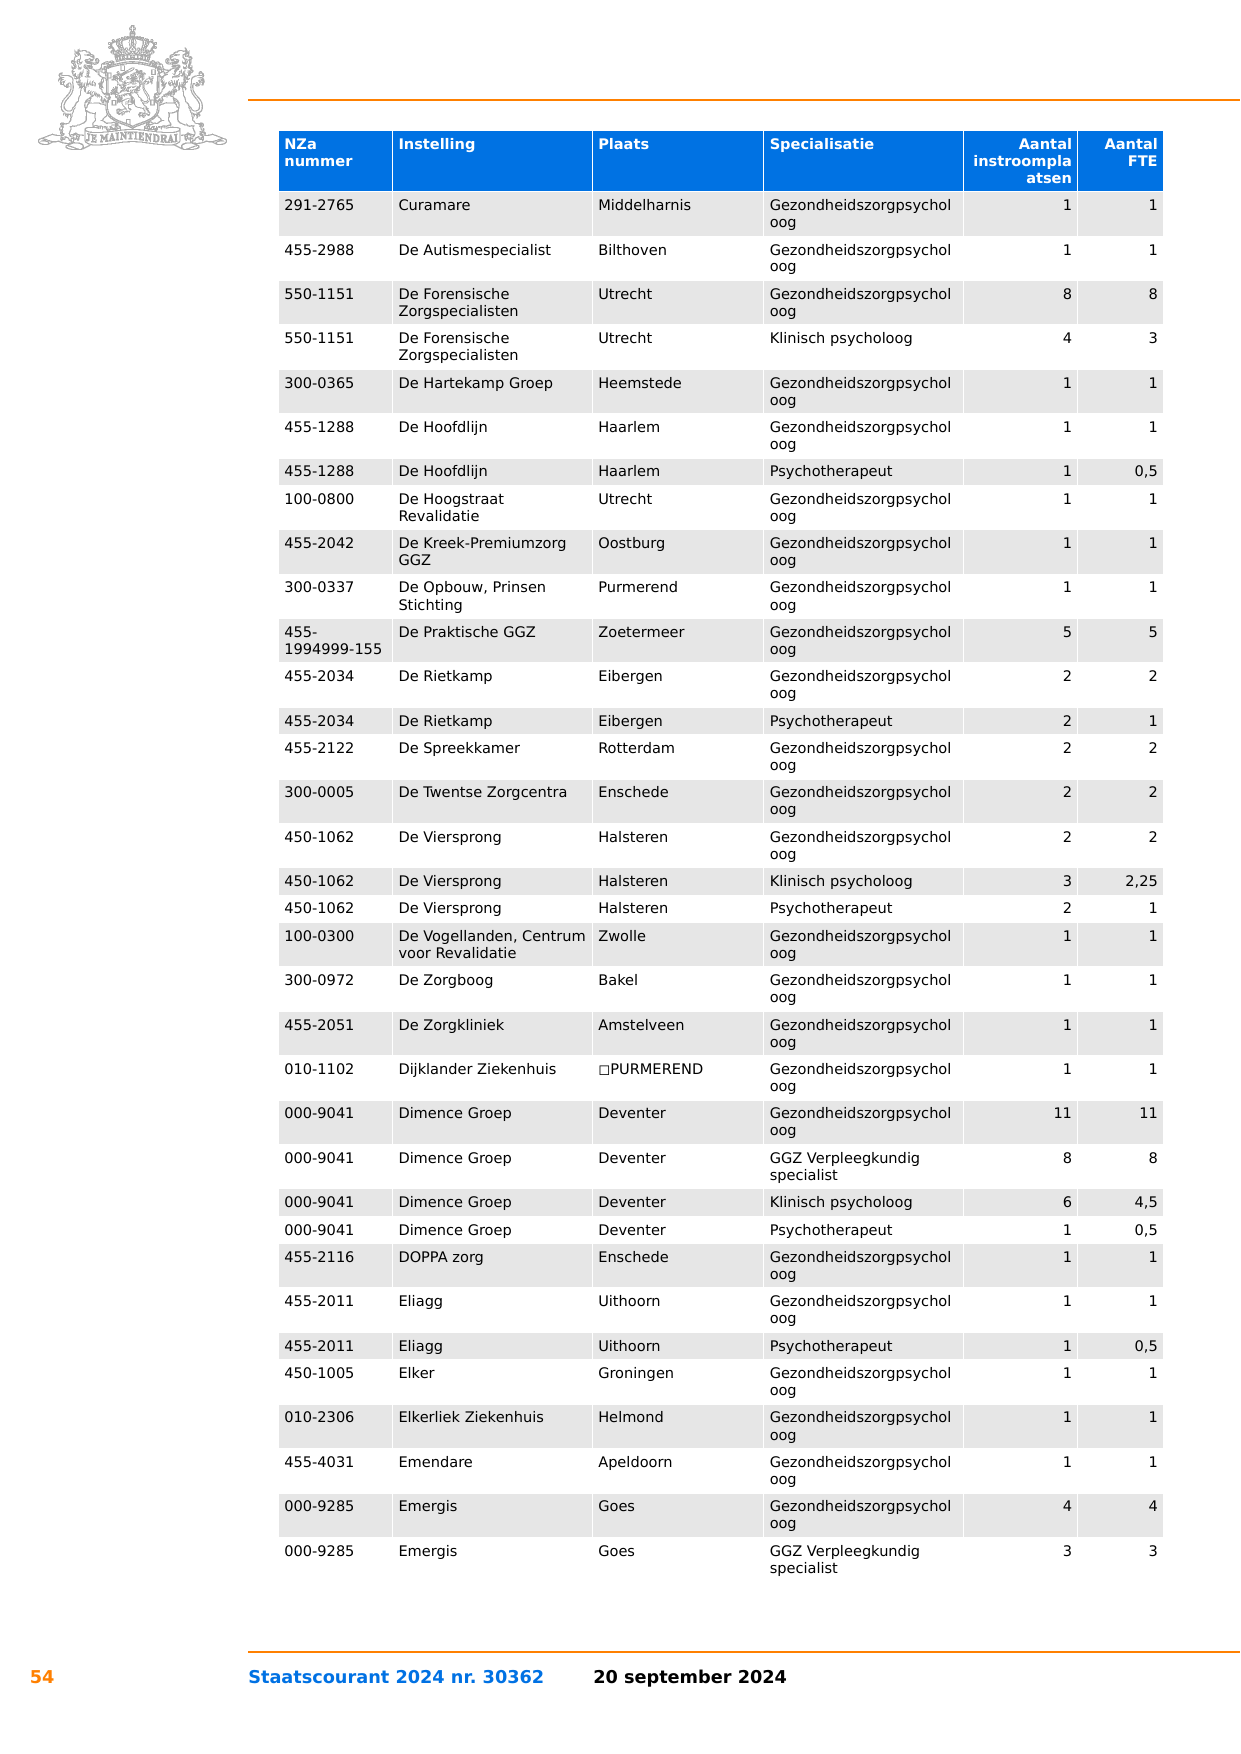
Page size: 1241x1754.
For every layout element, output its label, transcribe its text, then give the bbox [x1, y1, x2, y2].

table_cell 1 [964, 575, 1077, 618]
table_cell 2 [1078, 824, 1163, 867]
table_cell Deventer [593, 1217, 763, 1243]
table_cell Enschede [593, 780, 763, 823]
table_cell De Praktische GGZ [393, 619, 592, 662]
table_cell 455-2034 [279, 664, 392, 707]
table_cell 100-0800 [279, 486, 392, 529]
table_cell Gezondheidszorgpsycholoog [764, 281, 963, 324]
table_cell 1 [964, 1217, 1077, 1243]
table_cell Dijklander Ziekenhuis [393, 1056, 592, 1099]
table_header Plaats [593, 131, 763, 191]
table_cell 1 [964, 530, 1077, 574]
table_header Specialisatie [764, 131, 963, 191]
table_cell Gezondheidszorgpsycholoog [764, 1244, 963, 1287]
table_cell 450-1062 [279, 896, 392, 922]
table_cell 1 [1078, 896, 1163, 922]
table_cell 6 [964, 1189, 1077, 1216]
table_cell 455-2034 [279, 708, 392, 734]
table_cell Psychotherapeut [764, 896, 963, 922]
table_cell Gezondheidszorgpsycholoog [764, 414, 963, 457]
table_cell De Viersprong [393, 896, 592, 922]
table_cell Gezondheidszorgpsycholoog [764, 1360, 963, 1404]
table_cell Bilthoven [593, 237, 763, 280]
table_cell Gezondheidszorgpsycholoog [764, 370, 963, 413]
table_cell 5 [964, 619, 1077, 662]
table_cell Halsteren [593, 896, 763, 922]
table_cell 1 [964, 1405, 1077, 1448]
table_cell 2,25 [1078, 868, 1163, 895]
table_cell 1 [964, 459, 1077, 485]
table_cell Eliagg [393, 1289, 592, 1332]
table_cell Gezondheidszorgpsycholoog [764, 968, 963, 1011]
table_header Aantal instroomplaatsen [964, 131, 1077, 191]
table_cell 1 [1078, 486, 1163, 529]
table_cell Haarlem [593, 459, 763, 485]
table_cell 1 [964, 1012, 1077, 1055]
table_cell Utrecht [593, 325, 763, 369]
table_cell 455-1288 [279, 414, 392, 457]
table_cell Dimence Groep [393, 1189, 592, 1216]
table_cell 000-9041 [279, 1101, 392, 1144]
table_cell 450-1062 [279, 868, 392, 895]
table_cell Eibergen [593, 664, 763, 707]
table_cell 1 [964, 1244, 1077, 1287]
table_cell 4 [1078, 1494, 1163, 1537]
table_cell Gezondheidszorgpsycholoog [764, 735, 963, 778]
table_cell 8 [1078, 1145, 1163, 1188]
table_cell De Hoogstraat Revalidatie [393, 486, 592, 529]
table_cell 3 [1078, 1538, 1163, 1581]
table_cell Middelharnis [593, 192, 763, 236]
table_cell Klinisch psycholoog [764, 868, 963, 895]
table_cell Psychotherapeut [764, 708, 963, 734]
table_cell Utrecht [593, 281, 763, 324]
table_cell Deventer [593, 1145, 763, 1188]
table_cell Gezondheidszorgpsycholoog [764, 664, 963, 707]
picture [38, 25, 227, 150]
table_cell 455-2116 [279, 1244, 392, 1287]
table_cell Curamare [393, 192, 592, 236]
table_cell 300-0972 [279, 968, 392, 1011]
table_cell Gezondheidszorgpsycholoog [764, 1056, 963, 1099]
table_cell 550-1151 [279, 325, 392, 369]
table_cell ◻PURMEREND [593, 1056, 763, 1099]
table_cell 000-9285 [279, 1538, 392, 1581]
table_cell Haarlem [593, 414, 763, 457]
table_cell 1 [1078, 1449, 1163, 1492]
table_cell Oostburg [593, 530, 763, 574]
table_cell 2 [964, 664, 1077, 707]
table_cell 300-0365 [279, 370, 392, 413]
table_cell 000-9041 [279, 1189, 392, 1216]
table_cell Goes [593, 1494, 763, 1537]
table_cell De Vogellanden, Centrum voor Revalidatie [393, 923, 592, 966]
table_cell De Spreekkamer [393, 735, 592, 778]
table_cell 2 [964, 824, 1077, 867]
table_cell 455-2011 [279, 1289, 392, 1332]
table_cell Emendare [393, 1449, 592, 1492]
table_cell 455-2011 [279, 1333, 392, 1359]
table_cell 300-0337 [279, 575, 392, 618]
table_cell Dimence Groep [393, 1101, 592, 1144]
table_cell Heemstede [593, 370, 763, 413]
table_cell 455-2051 [279, 1012, 392, 1055]
table_cell 1 [964, 1289, 1077, 1332]
table_cell 1 [1078, 1056, 1163, 1099]
table_cell De Zorgboog [393, 968, 592, 1011]
table_cell Gezondheidszorgpsycholoog [764, 1012, 963, 1055]
table_header Instelling [393, 131, 592, 191]
table_cell 1 [1078, 414, 1163, 457]
table_cell 1 [1078, 370, 1163, 413]
table_cell Enschede [593, 1244, 763, 1287]
table_cell 000-9285 [279, 1494, 392, 1537]
table_cell 0,5 [1078, 459, 1163, 485]
table_cell De Viersprong [393, 824, 592, 867]
table_cell De Hartekamp Groep [393, 370, 592, 413]
table_cell Halsteren [593, 868, 763, 895]
table_cell 4,5 [1078, 1189, 1163, 1216]
table_cell Eibergen [593, 708, 763, 734]
table_cell De Autismespecialist [393, 237, 592, 280]
table_cell Eliagg [393, 1333, 592, 1359]
table_cell 300-0005 [279, 780, 392, 823]
table_cell 010-2306 [279, 1405, 392, 1448]
table_cell 1 [964, 370, 1077, 413]
table_cell 1 [964, 1360, 1077, 1404]
table_cell Apeldoorn [593, 1449, 763, 1492]
table_cell Gezondheidszorgpsycholoog [764, 619, 963, 662]
table_cell Purmerend [593, 575, 763, 618]
table_cell 0,5 [1078, 1333, 1163, 1359]
table_cell Zoetermeer [593, 619, 763, 662]
table_cell Zwolle [593, 923, 763, 966]
table_cell 291-2765 [279, 192, 392, 236]
table_cell Halsteren [593, 824, 763, 867]
table_cell 1 [964, 923, 1077, 966]
table_cell 1 [964, 1333, 1077, 1359]
table_cell Gezondheidszorgpsycholoog [764, 780, 963, 823]
table_cell De Rietkamp [393, 664, 592, 707]
table_cell Dimence Groep [393, 1217, 592, 1243]
table_cell Klinisch psycholoog [764, 1189, 963, 1216]
table_cell Gezondheidszorgpsycholoog [764, 486, 963, 529]
table_cell 4 [964, 1494, 1077, 1537]
table_cell 1 [964, 192, 1077, 236]
table_cell 2 [1078, 735, 1163, 778]
table_cell 450-1005 [279, 1360, 392, 1404]
table_cell 455-1288 [279, 459, 392, 485]
table_cell Psychotherapeut [764, 1217, 963, 1243]
table_cell 2 [964, 896, 1077, 922]
table_cell GGZ Verpleegkundig specialist [764, 1538, 963, 1581]
table_cell 1 [1078, 237, 1163, 280]
table_cell Gezondheidszorgpsycholoog [764, 923, 963, 966]
table_cell 455-2122 [279, 735, 392, 778]
table_cell De Forensische Zorgspecialisten [393, 281, 592, 324]
table_cell Gezondheidszorgpsycholoog [764, 1101, 963, 1144]
table_cell De Hoofdlijn [393, 459, 592, 485]
table_cell 2 [964, 735, 1077, 778]
table_cell 000-9041 [279, 1217, 392, 1243]
table_cell 11 [964, 1101, 1077, 1144]
table_cell De Opbouw, Prinsen Stichting [393, 575, 592, 618]
table_cell 0,5 [1078, 1217, 1163, 1243]
table_cell Emergis [393, 1494, 592, 1537]
table_cell 450-1062 [279, 824, 392, 867]
table_cell 1 [1078, 1360, 1163, 1404]
table_cell 1 [1078, 1244, 1163, 1287]
table_cell 1 [1078, 1012, 1163, 1055]
table_cell 1 [964, 968, 1077, 1011]
table_cell Gezondheidszorgpsycholoog [764, 192, 963, 236]
table_cell Gezondheidszorgpsycholoog [764, 1289, 963, 1332]
table_cell 1 [964, 1449, 1077, 1492]
table_cell 1 [1078, 708, 1163, 734]
table_cell 8 [964, 281, 1077, 324]
table_cell 455-4031 [279, 1449, 392, 1492]
table_cell 2 [1078, 780, 1163, 823]
table_cell 3 [964, 868, 1077, 895]
table_cell Gezondheidszorgpsycholoog [764, 575, 963, 618]
table_cell 2 [964, 708, 1077, 734]
table_cell Emergis [393, 1538, 592, 1581]
table_cell Gezondheidszorgpsycholoog [764, 237, 963, 280]
table_cell Gezondheidszorgpsycholoog [764, 824, 963, 867]
table_cell 1 [1078, 1289, 1163, 1332]
table_cell 8 [1078, 281, 1163, 324]
table_cell Rotterdam [593, 735, 763, 778]
table_cell Psychotherapeut [764, 459, 963, 485]
table_cell DOPPA zorg [393, 1244, 592, 1287]
table_cell 1 [1078, 1405, 1163, 1448]
table_cell 8 [964, 1145, 1077, 1188]
table_header NZa nummer [279, 131, 392, 191]
table_cell De Kreek-Premiumzorg GGZ [393, 530, 592, 574]
table_cell Elker [393, 1360, 592, 1404]
table_cell 3 [964, 1538, 1077, 1581]
table_cell Deventer [593, 1189, 763, 1216]
table_cell 1 [964, 1056, 1077, 1099]
table_cell Utrecht [593, 486, 763, 529]
table_cell De Forensische Zorgspecialisten [393, 325, 592, 369]
table_cell 2 [964, 780, 1077, 823]
table_cell Psychotherapeut [764, 1333, 963, 1359]
table_cell Gezondheidszorgpsycholoog [764, 1494, 963, 1537]
table_cell 455-1994999-155 [279, 619, 392, 662]
table_cell Elkerliek Ziekenhuis [393, 1405, 592, 1448]
table_cell 455-2988 [279, 237, 392, 280]
table_cell Gezondheidszorgpsycholoog [764, 530, 963, 574]
table_cell 1 [1078, 923, 1163, 966]
table_cell Goes [593, 1538, 763, 1581]
table_cell Bakel [593, 968, 763, 1011]
table_cell 11 [1078, 1101, 1163, 1144]
table_cell 1 [1078, 968, 1163, 1011]
table_cell Klinisch psycholoog [764, 325, 963, 369]
table_cell De Hoofdlijn [393, 414, 592, 457]
table_cell 010-1102 [279, 1056, 392, 1099]
table_cell De Twentse Zorgcentra [393, 780, 592, 823]
table_cell 100-0300 [279, 923, 392, 966]
table_header Aantal FTE [1078, 131, 1163, 191]
table_cell De Viersprong [393, 868, 592, 895]
table_cell 1 [1078, 530, 1163, 574]
table_cell 1 [1078, 575, 1163, 618]
table_cell 4 [964, 325, 1077, 369]
table_cell Uithoorn [593, 1289, 763, 1332]
table_cell Groningen [593, 1360, 763, 1404]
table_cell Dimence Groep [393, 1145, 592, 1188]
table_cell Gezondheidszorgpsycholoog [764, 1405, 963, 1448]
table_cell Amstelveen [593, 1012, 763, 1055]
table_cell 1 [964, 486, 1077, 529]
table_cell 550-1151 [279, 281, 392, 324]
table_cell Uithoorn [593, 1333, 763, 1359]
table_cell 5 [1078, 619, 1163, 662]
table_cell De Zorgkliniek [393, 1012, 592, 1055]
table_cell 3 [1078, 325, 1163, 369]
table_cell 2 [1078, 664, 1163, 707]
table_cell 455-2042 [279, 530, 392, 574]
table_cell Helmond [593, 1405, 763, 1448]
table_cell Deventer [593, 1101, 763, 1144]
table_cell 1 [964, 237, 1077, 280]
table_cell 1 [964, 414, 1077, 457]
table_cell GGZ Verpleegkundig specialist [764, 1145, 963, 1188]
table_cell 000-9041 [279, 1145, 392, 1188]
table_cell De Rietkamp [393, 708, 592, 734]
table_cell Gezondheidszorgpsycholoog [764, 1449, 963, 1492]
table_cell 1 [1078, 192, 1163, 236]
